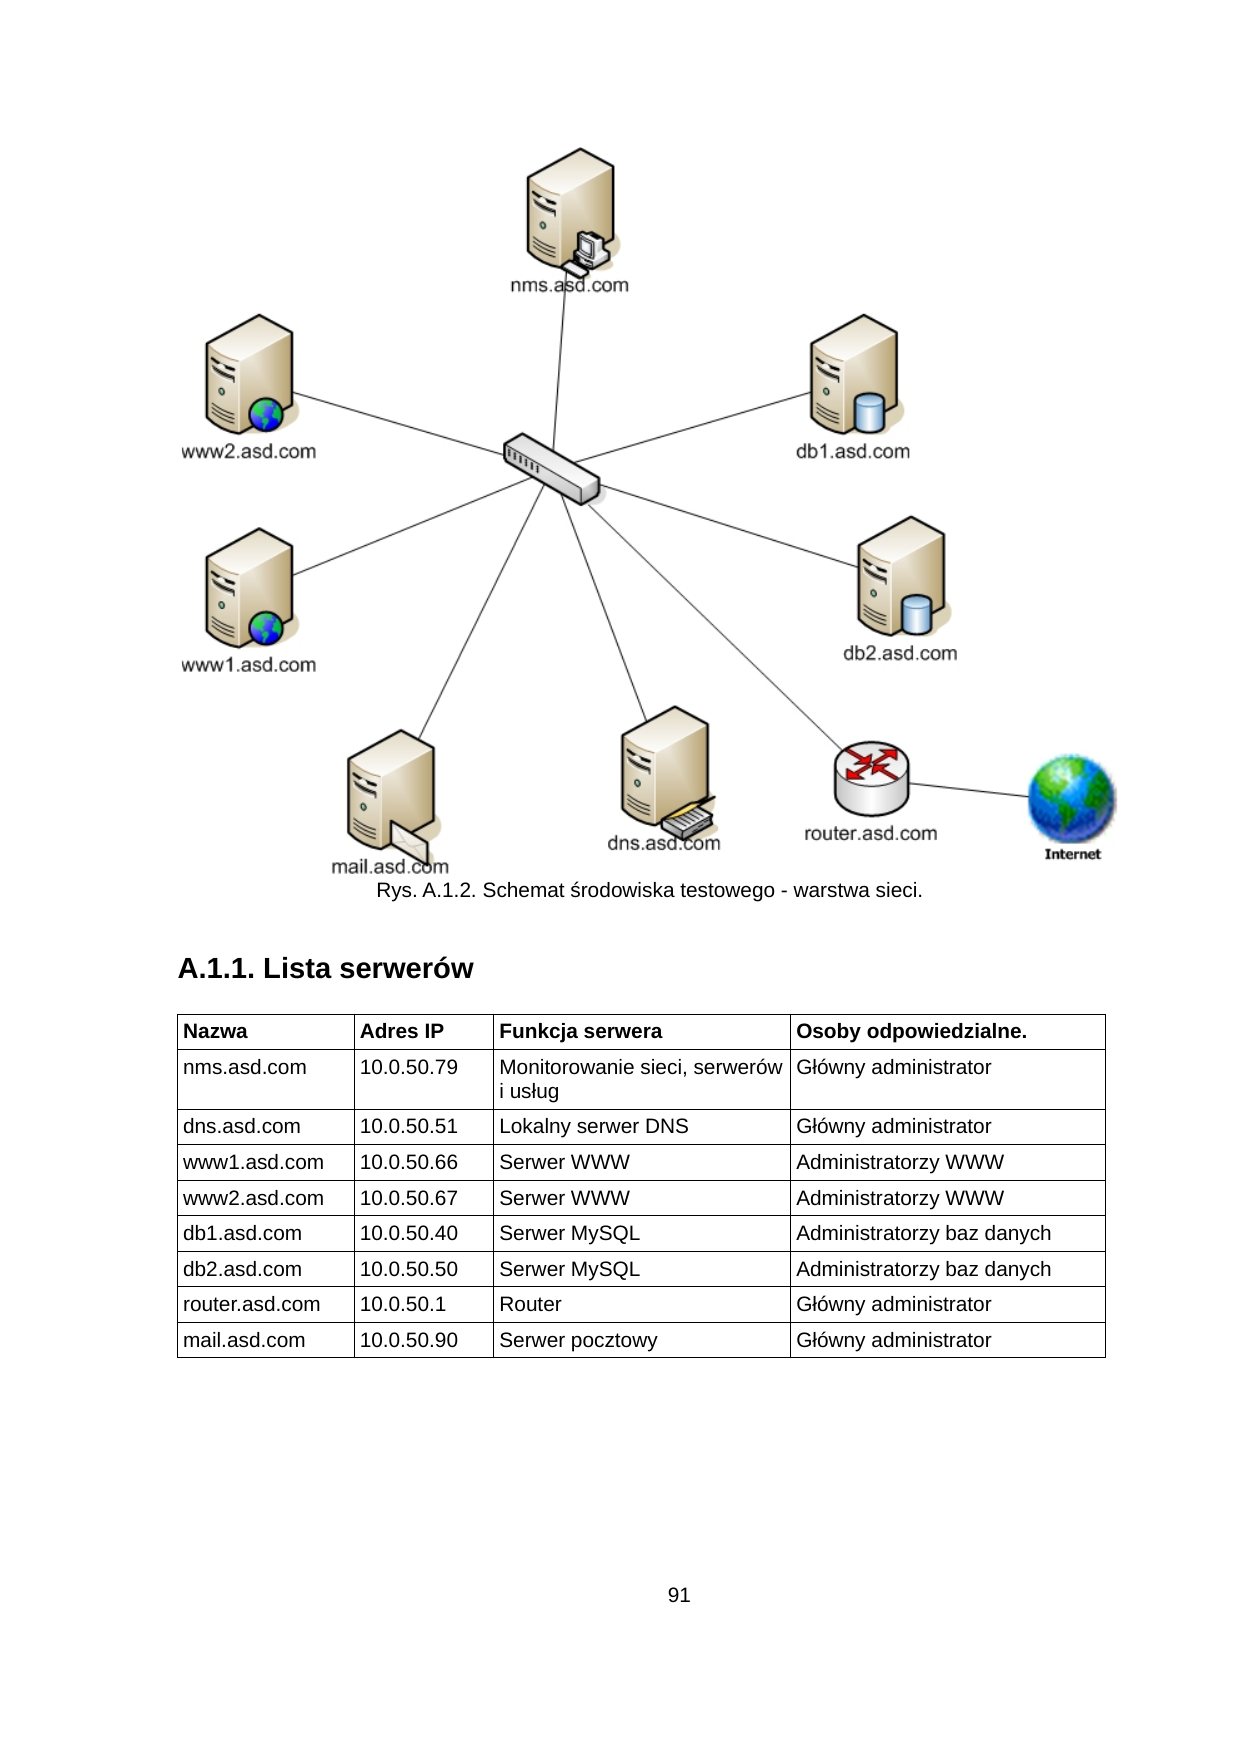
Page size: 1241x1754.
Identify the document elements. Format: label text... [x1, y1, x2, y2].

table_cell 10.0.50.66 [355, 1145, 493, 1179]
table_cell Serwer pocztowy [494, 1323, 790, 1357]
table_cell www1.asd.com [178, 1145, 354, 1179]
table_cell mail.asd.com [178, 1323, 354, 1357]
table_cell db2.asd.com [178, 1252, 354, 1286]
table_cell Lokalny serwer DNS [494, 1110, 790, 1144]
table_header Funkcja serwera [494, 1015, 790, 1049]
picture [181, 147, 1118, 879]
subtitle A.1.1. Lista serwerów [177, 951, 1122, 984]
table_cell Administratorzy WWW [791, 1145, 1105, 1179]
table_cell Monitorowanie sieci, serwerów i usług [494, 1050, 790, 1108]
text Rys. A.1.2. Schemat środowiska testowego - warstwa sieci. [177, 876, 1122, 902]
table_cell 10.0.50.40 [355, 1216, 493, 1251]
table_cell 10.0.50.67 [355, 1181, 493, 1215]
table_cell 10.0.50.1 [355, 1287, 493, 1322]
table_cell dns.asd.com [178, 1110, 354, 1144]
table_cell 10.0.50.79 [355, 1050, 493, 1108]
table_cell Router [494, 1287, 790, 1322]
table_cell router.asd.com [178, 1287, 354, 1322]
table_cell Administratorzy WWW [791, 1181, 1105, 1215]
table_cell Administratorzy baz danych [791, 1216, 1105, 1251]
table_cell Główny administrator [791, 1110, 1105, 1144]
table_cell Serwer MySQL [494, 1252, 790, 1286]
table_cell Główny administrator [791, 1287, 1105, 1322]
table_cell Administratorzy baz danych [791, 1252, 1105, 1286]
table_cell Serwer WWW [494, 1145, 790, 1179]
table_cell Główny administrator [791, 1050, 1105, 1108]
table_header Nazwa [178, 1015, 354, 1049]
table_cell nms.asd.com [178, 1050, 354, 1108]
table_header Adres IP [355, 1015, 493, 1049]
table_cell Główny administrator [791, 1323, 1105, 1357]
table_cell Serwer MySQL [494, 1216, 790, 1251]
table_cell www2.asd.com [178, 1181, 354, 1215]
table_header Osoby odpowiedzialne. [791, 1015, 1105, 1049]
table_cell 10.0.50.90 [355, 1323, 493, 1357]
table_cell 10.0.50.50 [355, 1252, 493, 1286]
table_cell 10.0.50.51 [355, 1110, 493, 1144]
table_cell db1.asd.com [178, 1216, 354, 1251]
table_cell Serwer WWW [494, 1181, 790, 1215]
